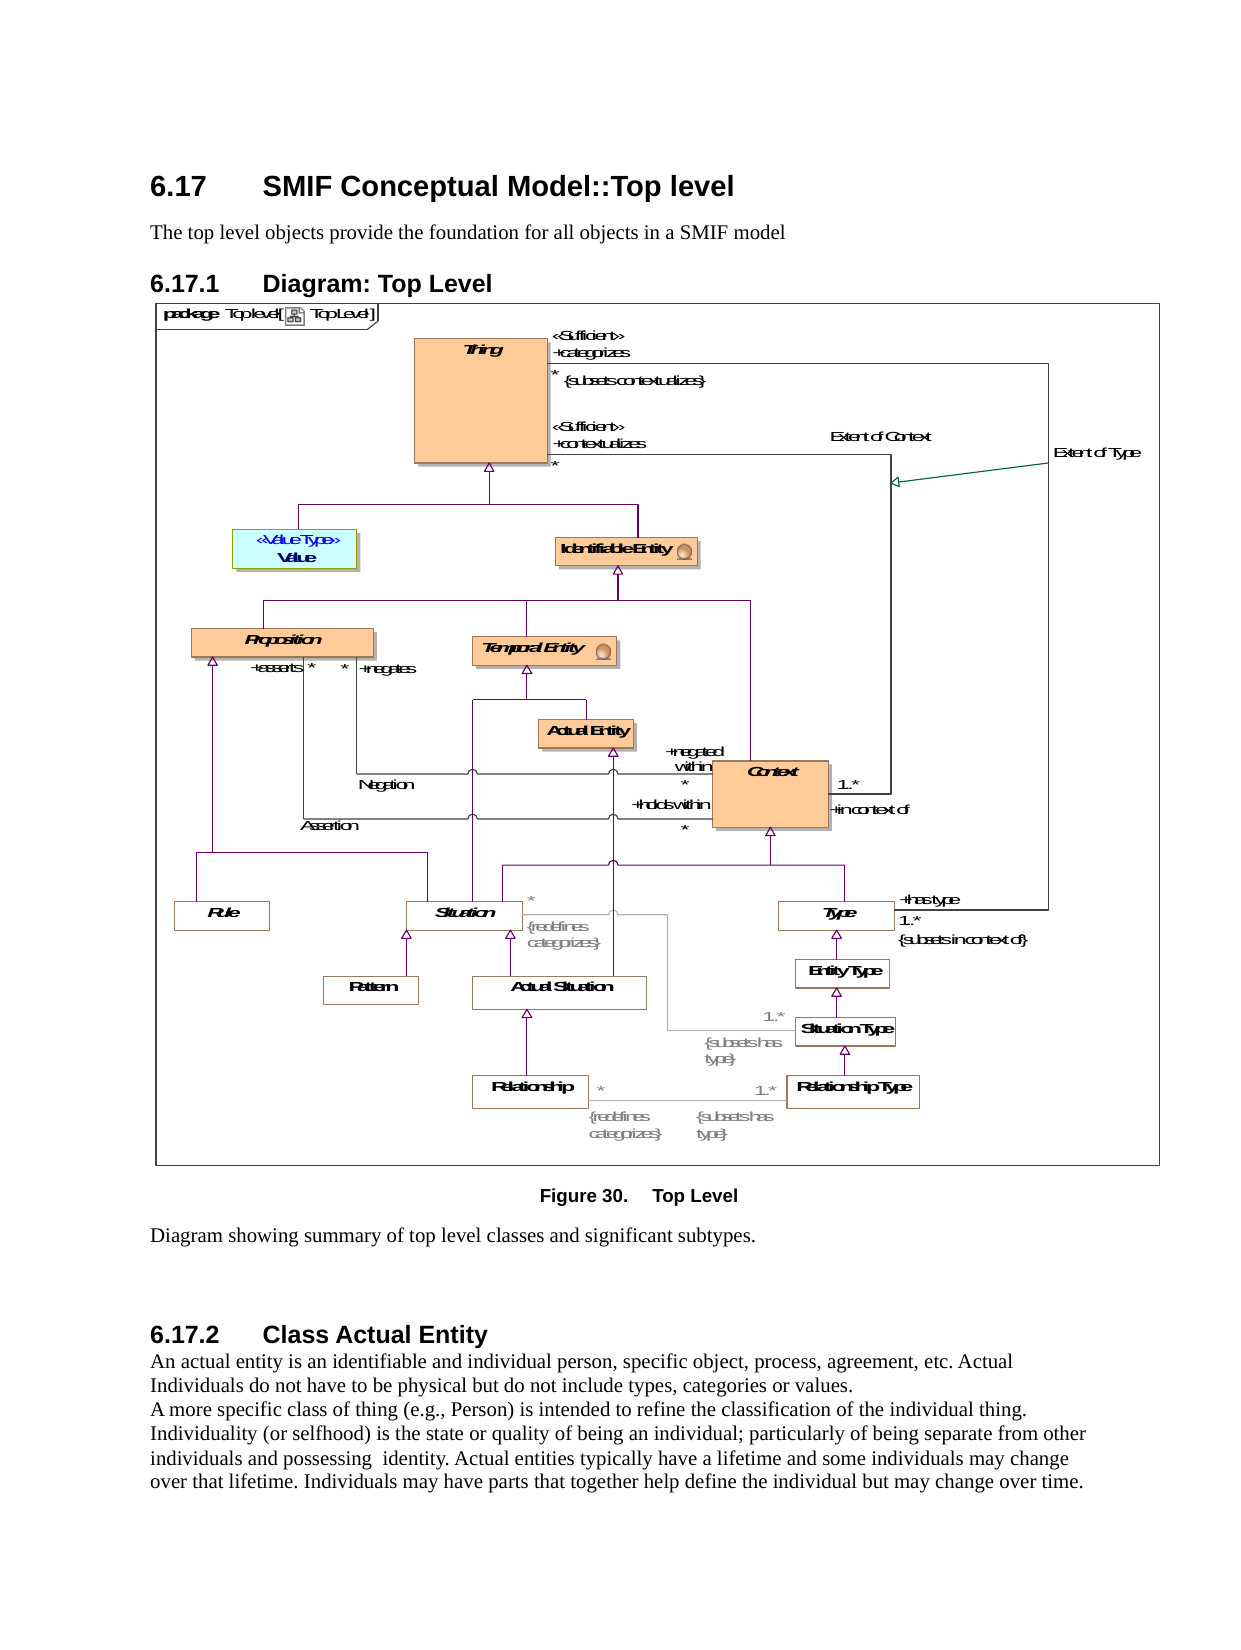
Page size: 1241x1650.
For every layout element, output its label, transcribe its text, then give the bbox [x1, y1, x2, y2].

subtitle SMIF Conceptual Model::Top level [150, 169, 1090, 203]
subtitle Diagram: Top Level [150, 269, 1090, 297]
text The top level objects provide the foundation for all objects in a SMIF model [150, 220, 1090, 244]
subtitle Class Actual Entity [150, 1320, 1090, 1349]
text Diagram showing summary of top level classes and significant subtypes. [150, 1223, 1090, 1247]
list Top Level [187, 1185, 1090, 1207]
text An actual entity is an identifiable and individual person, specific object, process, agreement, etc. Actual Individuals do not have to be physical but do not include types, categories or values. A more specific class of thing (e.g., Person) is intended to refine the classification of the individual thing. Individuality (or selfhood) is the state or quality of being an individual; particularly of being separate from other individuals and possessing identity. Actual entities typically have a lifetime and some individuals may change over that lifetime. Individuals may have parts that together help define the individual but may change over time. [150, 1349, 1090, 1493]
